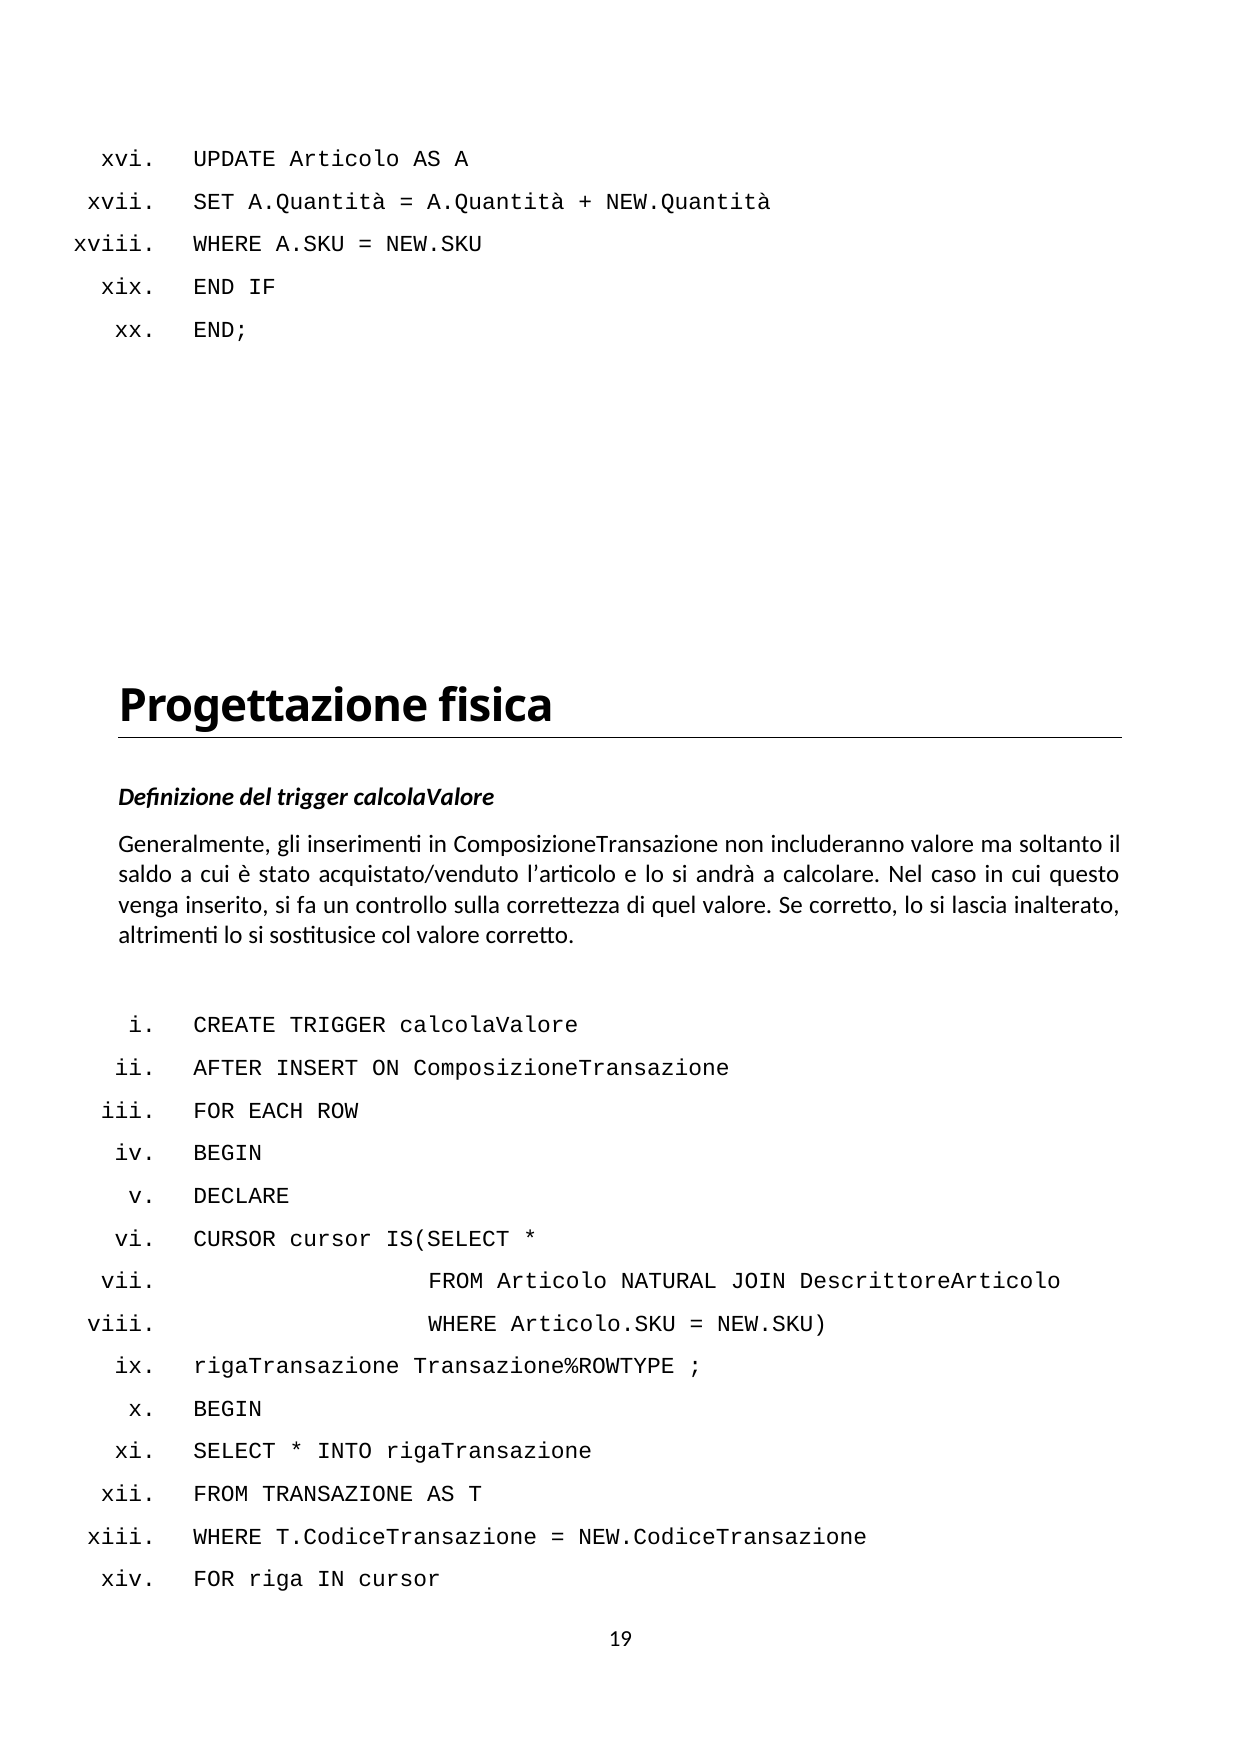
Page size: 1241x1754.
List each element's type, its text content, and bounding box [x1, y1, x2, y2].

list WHERE A.SKU = NEW.SKU [156, 233, 1122, 259]
list FROM Articolo NATURAL JOIN DescrittoreArticolo [156, 1269, 1122, 1295]
list BEGIN [156, 1142, 1122, 1168]
list DECLARE [156, 1184, 1122, 1210]
list FROM TRANSAZIONE AS T [156, 1482, 1122, 1508]
list WHERE T.CodiceTransazione = NEW.CodiceTransazione [156, 1525, 1122, 1551]
list SET A.Quantità = A.Quantità + NEW.Quantità [156, 190, 1122, 216]
list CURSOR cursor IS(SELECT * [156, 1227, 1122, 1253]
list SELECT * INTO rigaTransazione [156, 1440, 1122, 1466]
list FOR riga IN cursor [156, 1568, 1122, 1594]
list CREATE TRIGGER calcolaValore [156, 1014, 1122, 1040]
list BEGIN [156, 1397, 1122, 1423]
text Generalmente, gli inserimenti in ComposizioneTransazione non includeranno valore ma soltanto il saldo a cui è stato acquistato/venduto l’articolo e lo si andrà a calcolare. Nel caso in cui questo venga inserito, si fa un controllo sulla correttezza di quel valore. Se corretto, lo si lascia inalterato, altrimenti lo si sostitusice col valore corretto. [118, 828, 1122, 950]
list WHERE Articolo.SKU = NEW.SKU) [156, 1312, 1122, 1338]
list END IF [156, 275, 1122, 301]
list FOR EACH ROW [156, 1099, 1122, 1125]
list UPDATE Articolo AS A [156, 148, 1122, 173]
list AFTER INSERT ON ComposizioneTransazione [156, 1056, 1122, 1082]
title Progettazione fisica [118, 673, 1122, 737]
list END; [156, 318, 1122, 344]
list rigaTransazione Transazione%ROWTYPE ; [156, 1355, 1122, 1381]
text Definizione del trigger calcolaValore [118, 781, 1122, 811]
